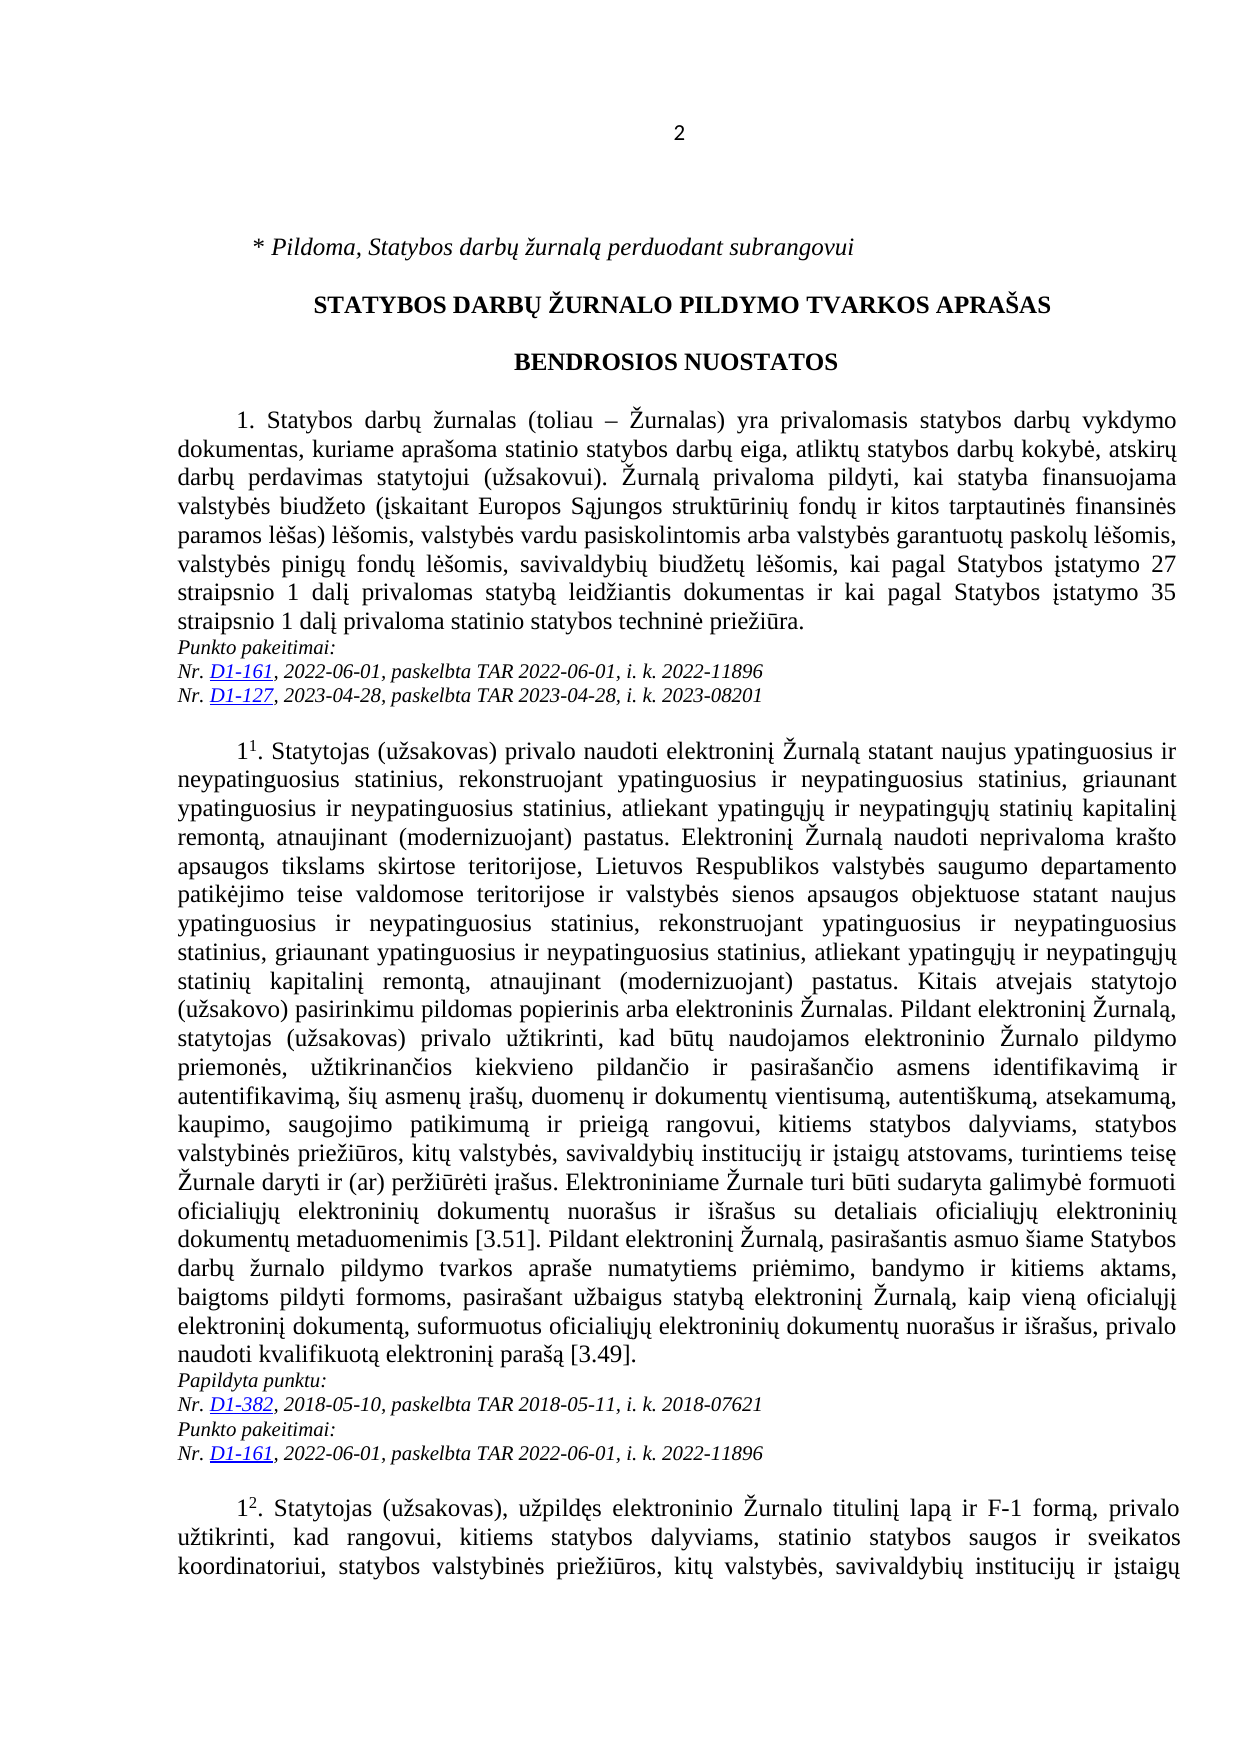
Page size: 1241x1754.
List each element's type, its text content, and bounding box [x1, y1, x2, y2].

subtitle STATYBOS DARBŲ ŽURNALO PILDYMO TVARKOS APRAŠAS [177, 290, 1181, 319]
text 12. Statytojas (užsakovas), užpildęs elektroninio Žurnalo titulinį lapą ir F-1 formą, privalo užtikrinti, kad rangovui, kitiems statybos dalyviams, statinio statybos saugos ir sveikatos koordinatoriui, statybos valstybinės priežiūros, kitų valstybės, savivaldybių institucijų ir įstaigų [177, 1493, 1181, 1579]
text Nr. D1-127, 2023-04-28, paskelbta TAR 2023-04-28, i. k. 2023-08201 [177, 683, 1181, 707]
text Nr. D1-161, 2022-06-01, paskelbta TAR 2022-06-01, i. k. 2022-11896 [177, 1441, 1181, 1464]
text 11. Statytojas (užsakovas) privalo naudoti elektroninį Žurnalą statant naujus ypatinguosius ir neypatinguosius statinius, rekonstruojant ypatinguosius ir neypatinguosius statinius, griaunant ypatinguosius ir neypatinguosius statinius, atliekant ypatingųjų ir neypatingųjų statinių kapitalinį remontą, atnaujinant (modernizuojant) pastatus. Elektroninį Žurnalą naudoti neprivaloma krašto apsaugos tikslams skirtose teritorijose, Lietuvos Respublikos valstybės saugumo departamento patikėjimo teise valdomose teritorijose ir valstybės sienos apsaugos objektuose statant naujus ypatinguosius ir neypatinguosius statinius, rekonstruojant ypatinguosius ir neypatinguosius statinius, griaunant ypatinguosius ir neypatinguosius statinius, atliekant ypatingųjų ir neypatingųjų statinių kapitalinį remontą, atnaujinant (modernizuojant) pastatus. Kitais atvejais statytojo (užsakovo) pasirinkimu pildomas popierinis arba elektroninis Žurnalas. Pildant elektroninį Žurnalą, statytojas (užsakovas) privalo užtikrinti, kad būtų naudojamos elektroninio Žurnalo pildymo priemonės, užtikrinančios kiekvieno pildančio ir pasirašančio asmens identifikavimą ir autentifikavimą, šių asmenų įrašų, duomenų ir dokumentų vientisumą, autentiškumą, atsekamumą, kaupimo, saugojimo patikimumą ir prieigą rangovui, kitiems statybos dalyviams, statybos valstybinės priežiūros, kitų valstybės, savivaldybių institucijų ir įstaigų atstovams, turintiems teisę Žurnale daryti ir (ar) peržiūrėti įrašus. Elektroniniame Žurnale turi būti sudaryta galimybė formuoti oficialiųjų elektroninių dokumentų nuorašus ir išrašus su detaliais oficialiųjų elektroninių dokumentų metaduomenimis [3.51]. Pildant elektroninį Žurnalą, pasirašantis asmuo šiame Statybos darbų žurnalo pildymo tvarkos apraše numatytiems priėmimo, bandymo ir kitiems aktams, baigtoms pildyti formoms, pasirašant užbaigus statybą elektroninį Žurnalą, kaip vieną oficialųjį elektroninį dokumentą, suformuotus oficialiųjų elektroninių dokumentų nuorašus ir išrašus, privalo naudoti kvalifikuotą elektroninį parašą [3.49]. [177, 736, 1178, 1368]
text Nr. D1-382, 2018-05-10, paskelbta TAR 2018-05-11, i. k. 2018-07621 [177, 1392, 1181, 1416]
text 1. Statybos darbų žurnalas (toliau – Žurnalas) yra privalomasis statybos darbų vykdymo dokumentas, kuriame aprašoma statinio statybos darbų eiga, atliktų statybos darbų kokybė, atskirų darbų perdavimas statytojui (užsakovui). Žurnalą privaloma pildyti, kai statyba finansuojama valstybės biudžeto (įskaitant Europos Sąjungos struktūrinių fondų ir kitos tarptautinės finansinės paramos lėšas) lėšomis, valstybės vardu pasiskolintomis arba valstybės garantuotų paskolų lėšomis, valstybės pinigų fondų lėšomis, savivaldybių biudžetų lėšomis, kai pagal Statybos įstatymo 27 straipsnio 1 dalį privalomas statybą leidžiantis dokumentas ir kai pagal Statybos įstatymo 35 straipsnio 1 dalį privaloma statinio statybos techninė priežiūra. [177, 405, 1178, 635]
text Papildyta punktu: [177, 1368, 1181, 1392]
subtitle BENDROSIOS NUOSTATOS [177, 347, 1181, 376]
text Nr. D1-161, 2022-06-01, paskelbta TAR 2022-06-01, i. k. 2022-11896 [177, 659, 1181, 683]
text Punkto pakeitimai: [177, 1416, 1181, 1441]
text Punkto pakeitimai: [177, 635, 1181, 659]
text * Pildoma, Statybos darbų žurnalą perduodant subrangovui [252, 232, 1181, 261]
